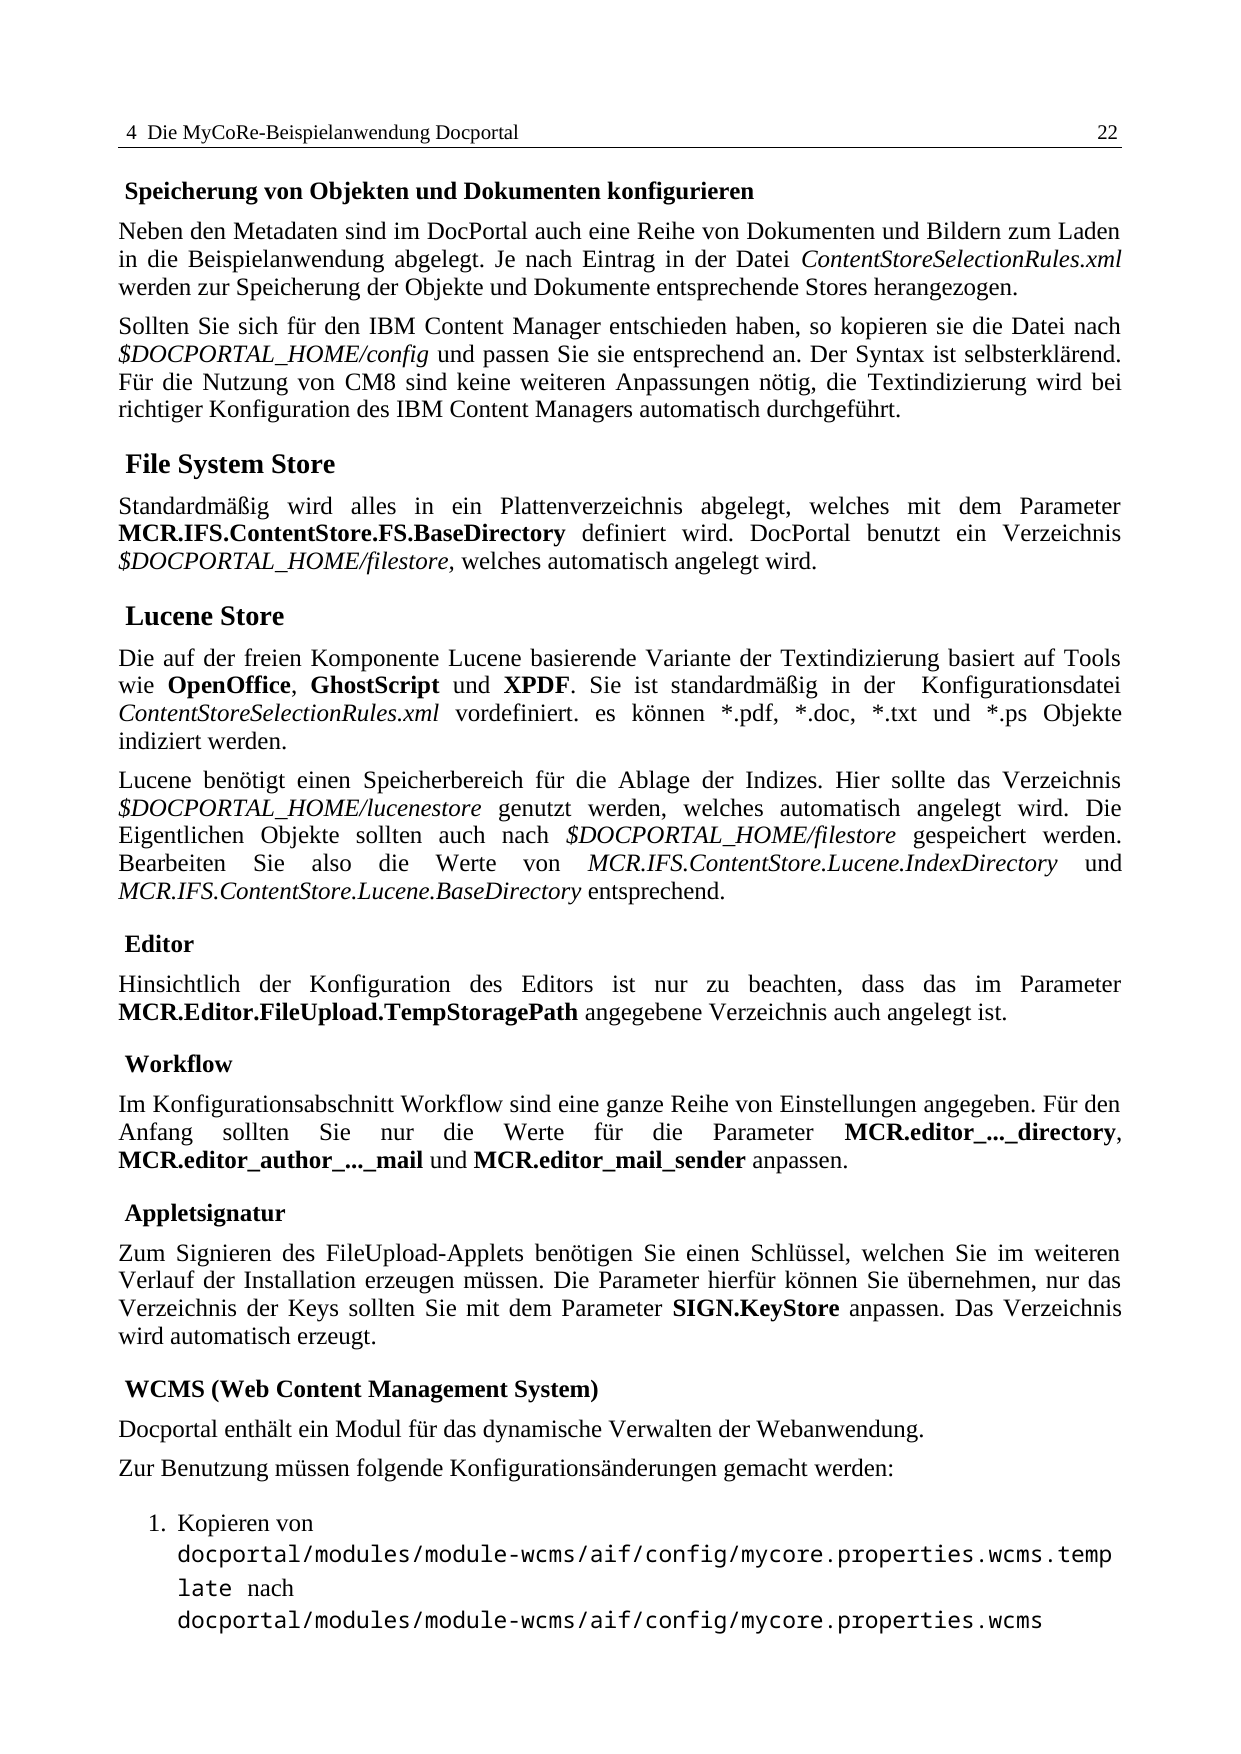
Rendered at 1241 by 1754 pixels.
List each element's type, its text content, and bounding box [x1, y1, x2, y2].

subtitle WCMS (Web Content Management System) [118, 1375, 1122, 1402]
text Neben den Metadaten sind im DocPortal auch eine Reihe von Dokumenten und Bildern zum Laden in die Beispielanwendung abgelegt. Je nach Eintrag in der Datei ContentStoreSelectionRules.xml werden zur Speicherung der Objekte und Dokumente entsprechende Stores herangezogen. [118, 217, 1122, 300]
text Im Konfigurationsabschnitt Workflow sind eine ganze Reihe von Einstellungen angegeben. Für den Anfang sollten Sie nur die Werte für die Parameter MCR.editor_..._directory, MCR.editor_author_..._mail und MCR.editor_mail_sender anpassen. [118, 1091, 1122, 1174]
text Zum Signieren des FileUpload-Applets benötigen Sie einen Schlüssel, welchen Sie im weiteren Verlauf der Installation erzeugen müssen. Die Parameter hierfür können Sie übernehmen, nur das Verzeichnis der Keys sollten Sie mit dem Parameter SIGN.KeyStore anpassen. Das Verzeichnis wird automatisch erzeugt. [118, 1239, 1122, 1350]
text Hinsichtlich der Konfiguration des Editors ist nur zu beachten, dass das im Parameter MCR.Editor.FileUpload.TempStoragePath angegebene Verzeichnis auch angelegt ist. [118, 970, 1122, 1025]
text Zur Benutzung müssen folgende Konfigurationsänderungen gemacht werden: [118, 1454, 1122, 1482]
subtitle Editor [118, 930, 1122, 957]
list Kopieren von docportal/modules/module-wcms/aif/config/mycore.properties.wcms.template nach docportal/modules/module-wcms/aif/config/mycore.properties.wcms [118, 1507, 1122, 1635]
text Sollten Sie sich für den IBM Content Manager entschieden haben, so kopieren sie die Datei nach $DOCPORTAL_HOME/config und passen Sie sie entsprechend an. Der Syntax ist selbsterklärend. Für die Nutzung von CM8 sind keine weiteren Anpassungen nötig, die Textindizierung wird bei richtiger Konfiguration des IBM Content Managers automatisch durchgeführt. [118, 312, 1122, 423]
text Docportal enthält ein Modul für das dynamische Verwalten der Webanwendung. [118, 1415, 1122, 1443]
subtitle Appletsignatur [118, 1199, 1122, 1226]
text Die auf der freien Komponente Lucene basierende Variante der Textindizierung basiert auf Tools wie OpenOffice, GhostScript und XPDF. Sie ist standardmäßig in der Konfigurationsdatei ContentStoreSelectionRules.xml vordefiniert. es können *.pdf, *.doc, *.txt und *.ps Objekte indiziert werden. [118, 644, 1122, 754]
subtitle Lucene Store [118, 600, 1122, 631]
subtitle File System Store [118, 448, 1122, 479]
text Lucene benötigt einen Speicherbereich für die Ablage der Indizes. Hier sollte das Verzeichnis $DOCPORTAL_HOME/lucenestore genutzt werden, welches automatisch angelegt wird. Die Eigentlichen Objekte sollten auch nach $DOCPORTAL_HOME/filestore gespeichert werden. Bearbeiten Sie also die Werte von MCR.IFS.ContentStore.Lucene.IndexDirectory und MCR.IFS.ContentStore.Lucene.BaseDirectory entsprechend. [118, 766, 1122, 905]
subtitle Workflow [118, 1050, 1122, 1078]
text Standardmäßig wird alles in ein Plattenverzeichnis abgelegt, welches mit dem Parameter MCR.IFS.ContentStore.FS.BaseDirectory definiert wird. DocPortal benutzt ein Verzeichnis $DOCPORTAL_HOME/filestore, welches automatisch angelegt wird. [118, 492, 1122, 575]
subtitle Speicherung von Objekten und Dokumenten konfigurieren [118, 177, 1122, 205]
